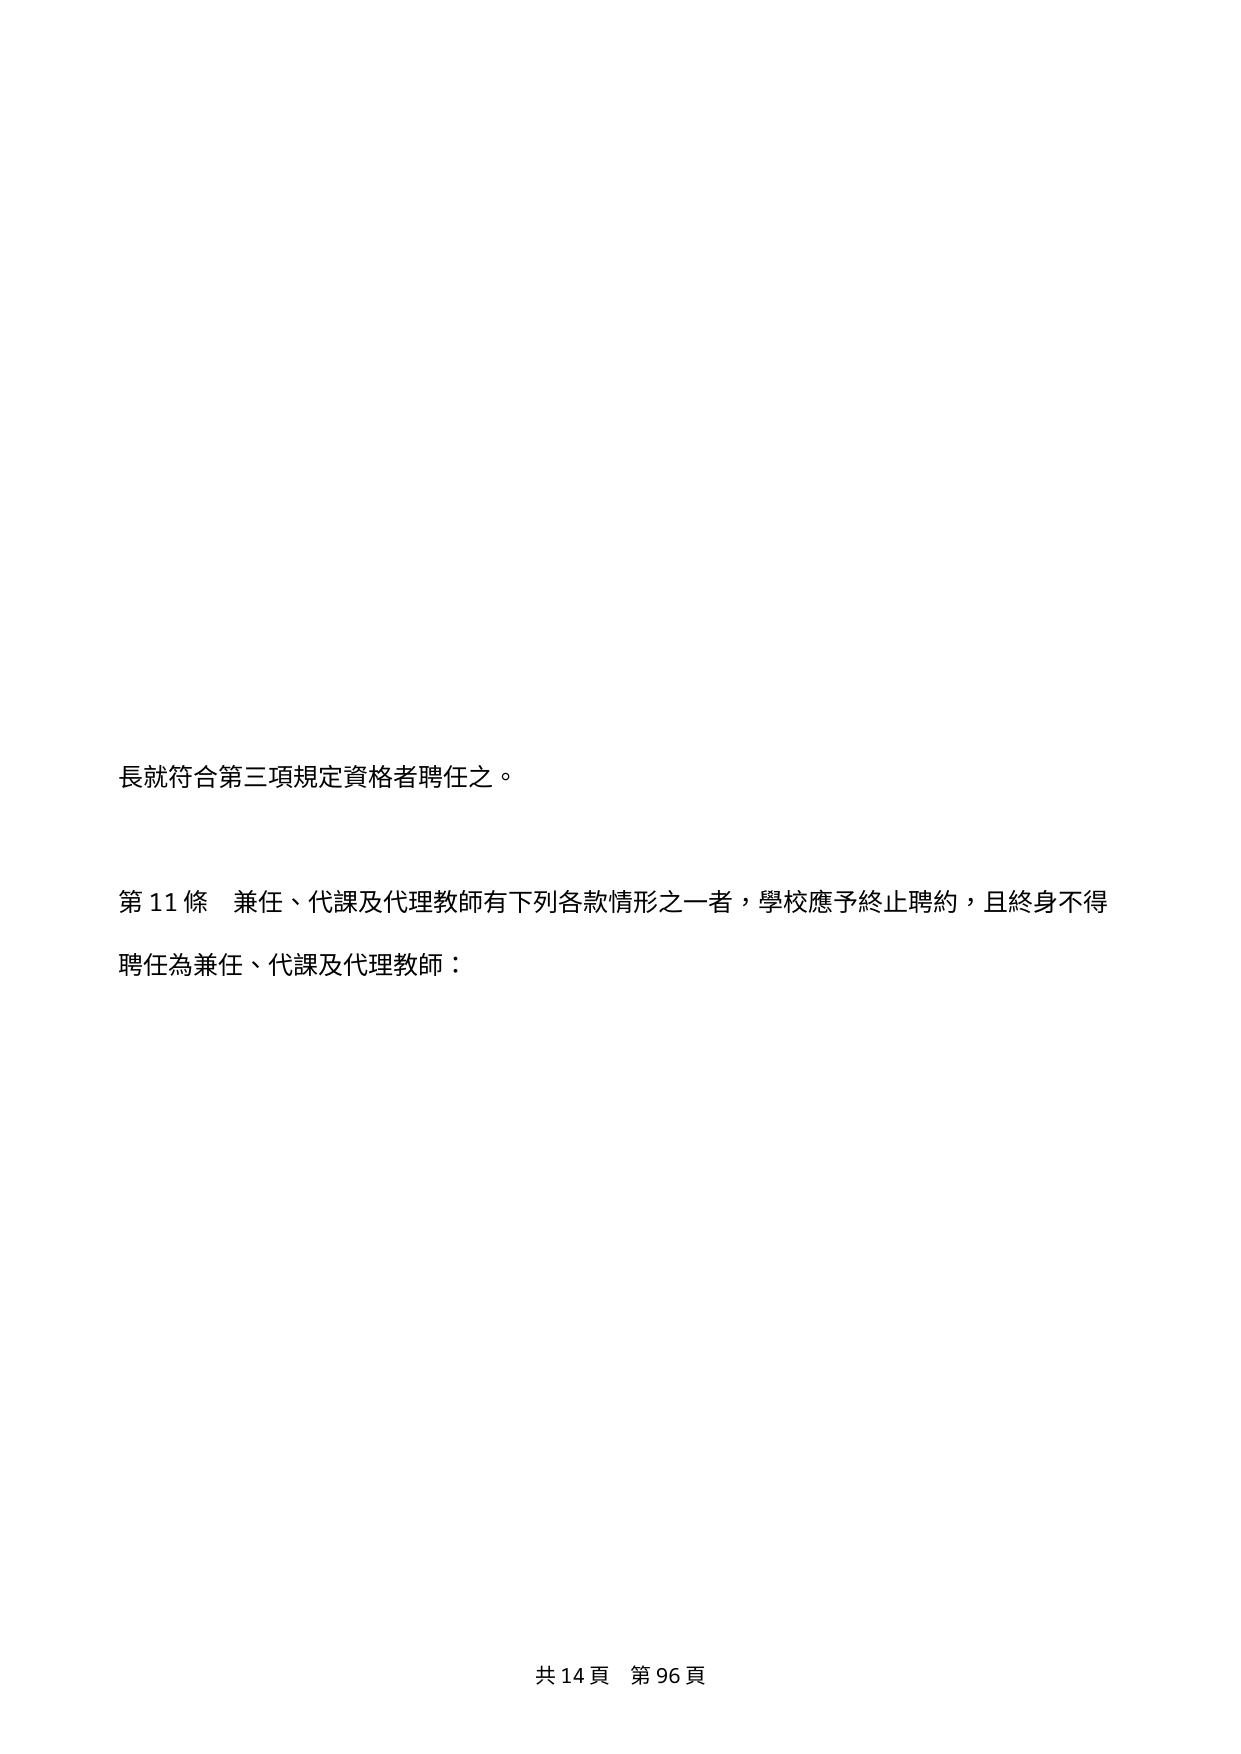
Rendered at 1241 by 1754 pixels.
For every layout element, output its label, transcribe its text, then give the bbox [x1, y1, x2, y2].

text 長就符合第三項規定資格者聘任之。 [118, 734, 1122, 797]
text 第11條 兼任、代課及代理教師有下列各款情形之一者，學校應予終止聘約，且終身不得聘任為兼任、代課及代理教師： [118, 859, 1122, 984]
